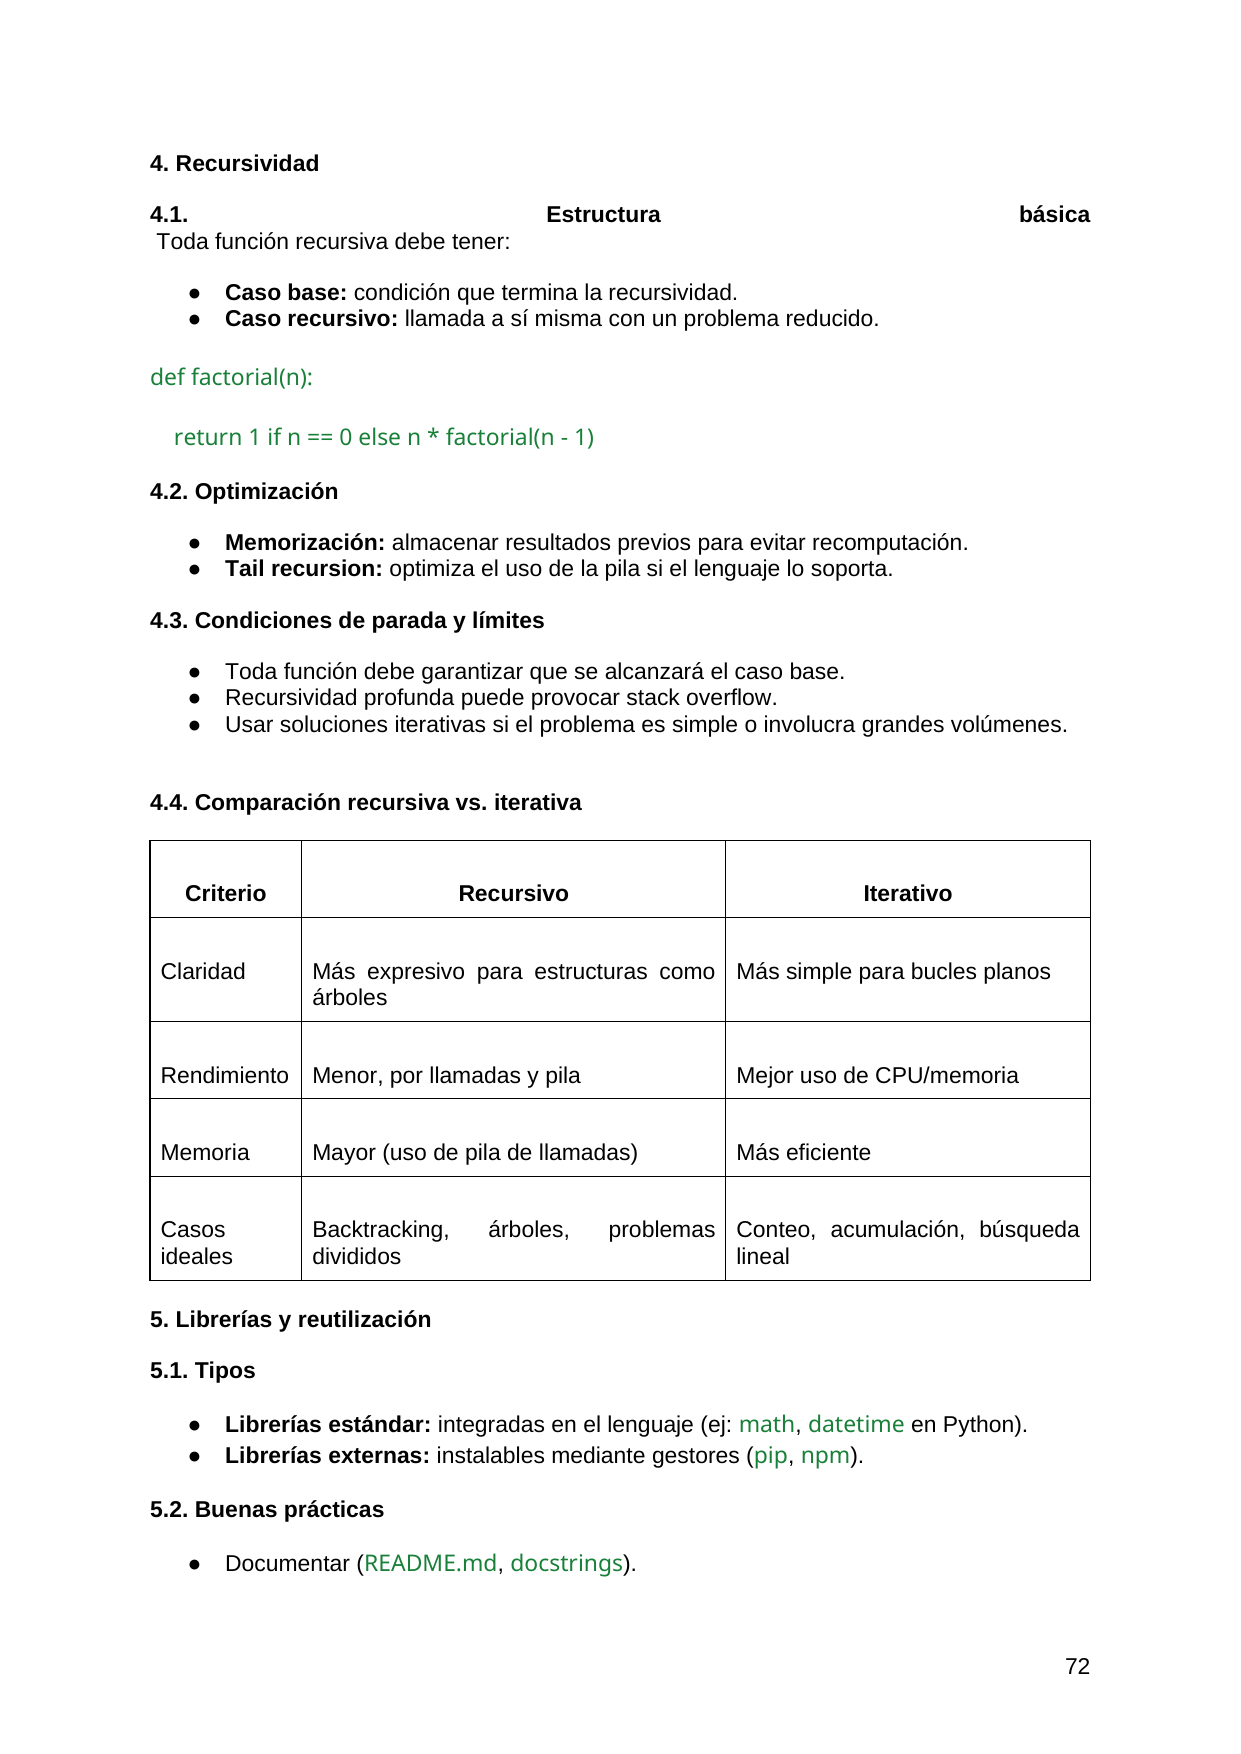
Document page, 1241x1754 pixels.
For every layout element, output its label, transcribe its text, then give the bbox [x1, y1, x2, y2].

list Recursividad profunda puede provocar stack overflow. [187, 684, 1090, 711]
text 4.2. Optimización [150, 478, 1090, 504]
table_header Criterio [151, 841, 301, 917]
table_cell Rendimiento [151, 1022, 301, 1098]
table_cell Casos ideales [151, 1177, 301, 1279]
list Usar soluciones iterativas si el problema es simple o involucra grandes volúmenes. [187, 711, 1090, 763]
table_cell Conteo, acumulación, búsqueda lineal [726, 1177, 1090, 1279]
text 5.2. Buenas prácticas [150, 1496, 1090, 1522]
text 4. Recursividad [150, 150, 1090, 176]
table_cell Claridad [151, 918, 301, 1021]
list Caso base: condición que termina la recursividad. [187, 279, 1090, 305]
text 4.3. Condiciones de parada y límites [150, 607, 1090, 633]
text 5. Librerías y reutilización [150, 1306, 1090, 1332]
text 4.4. Comparación recursiva vs. iterativa [150, 788, 1090, 815]
list Tail recursion: optimiza el uso de la pila si el lenguaje lo soporta. [187, 555, 1090, 582]
table_cell Más simple para bucles planos [726, 918, 1090, 1021]
text 4.1. Estructura básica Toda función recursiva debe tener: [150, 201, 1090, 254]
list Memorización: almacenar resultados previos para evitar recomputación. [187, 529, 1090, 555]
list Documentar (README.md, docstrings). [187, 1547, 1090, 1578]
table_cell Backtracking, árboles, problemas divididos [302, 1177, 725, 1279]
table_header Recursivo [302, 841, 725, 917]
table_cell Más expresivo para estructuras como árboles [302, 918, 725, 1021]
table_cell Memoria [151, 1099, 301, 1176]
list Librerías estándar: integradas en el lenguaje (ej: math, datetime en Python). [187, 1408, 1090, 1439]
table_cell Más eficiente [726, 1099, 1090, 1176]
table_cell Mejor uso de CPU/memoria [726, 1022, 1090, 1098]
table_cell Menor, por llamadas y pila [302, 1022, 725, 1098]
list Toda función debe garantizar que se alcanzará el caso base. [187, 658, 1090, 684]
table_header Iterativo [726, 841, 1090, 917]
list Caso recursivo: llamada a sí misma con un problema reducido. [187, 305, 1090, 332]
text def factorial(n): [150, 361, 1090, 392]
list Librerías externas: instalables mediante gestores (pip, npm). [187, 1439, 1090, 1471]
text return 1 if n == 0 else n * factorial(n - 1) [150, 421, 1090, 453]
table_cell Mayor (uso de pila de llamadas) [302, 1099, 725, 1176]
text 5.1. Tipos [150, 1357, 1090, 1383]
